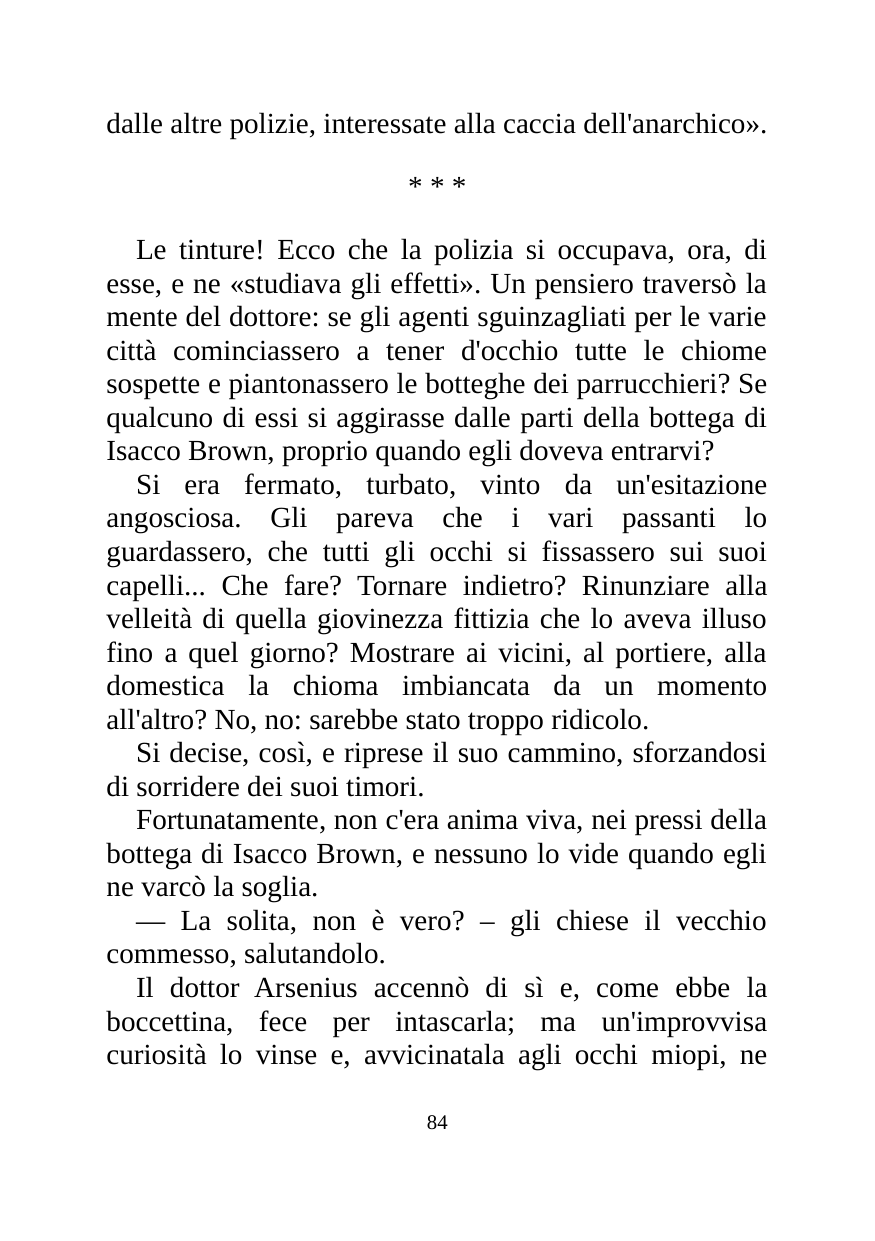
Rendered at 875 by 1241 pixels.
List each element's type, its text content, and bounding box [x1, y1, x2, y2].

text Il dottor Arsenius accennò di sì e, come ebbe la boccettina, fece per intascarla; ma un'improvvisa curiosità lo vinse e, avvicinatala agli occhi miopi, ne [106, 970, 768, 1071]
text Fortunatamente, non c'era anima viva, nei pressi della bottega di Isacco Brown, e nessuno lo vide quando egli ne varcò la soglia. [106, 802, 768, 903]
text Si decise, così, e riprese il suo cammino, sforzandosi di sorridere dei suoi timori. [106, 735, 768, 802]
text dalle altre polizie, interessate alla caccia dell'anarchico». [106, 106, 768, 140]
text — La solita, non è vero? – gli chiese il vecchio commesso, salutandolo. [106, 903, 768, 970]
text Si era fermato, turbato, vinto da un'esitazione angosciosa. Gli pareva che i vari passanti lo guardassero, che tutti gli occhi si fissassero sui suoi capelli... Che fare? Tornare indietro? Rinunziare alla velleità di quella giovinezza fittizia che lo aveva illuso fino a quel giorno? Mostrare ai vicini, al portiere, alla domestica la chioma imbiancata da un momento all'altro? No, no: sarebbe stato troppo ridicolo. [106, 467, 768, 735]
text Le tinture! Ecco che la polizia si occupava, ora, di esse, e ne «studiava gli effetti». Un pensiero traversò la mente del dottore: se gli agenti sguinzagliati per le varie città cominciassero a tener d'occhio tutte le chiome sospette e piantonassero le botteghe dei parrucchieri? Se qualcuno di essi si aggirasse dalle parti della bottega di Isacco Brown, proprio quando egli doveva entrarvi? [106, 232, 768, 467]
text * * * [106, 169, 768, 203]
